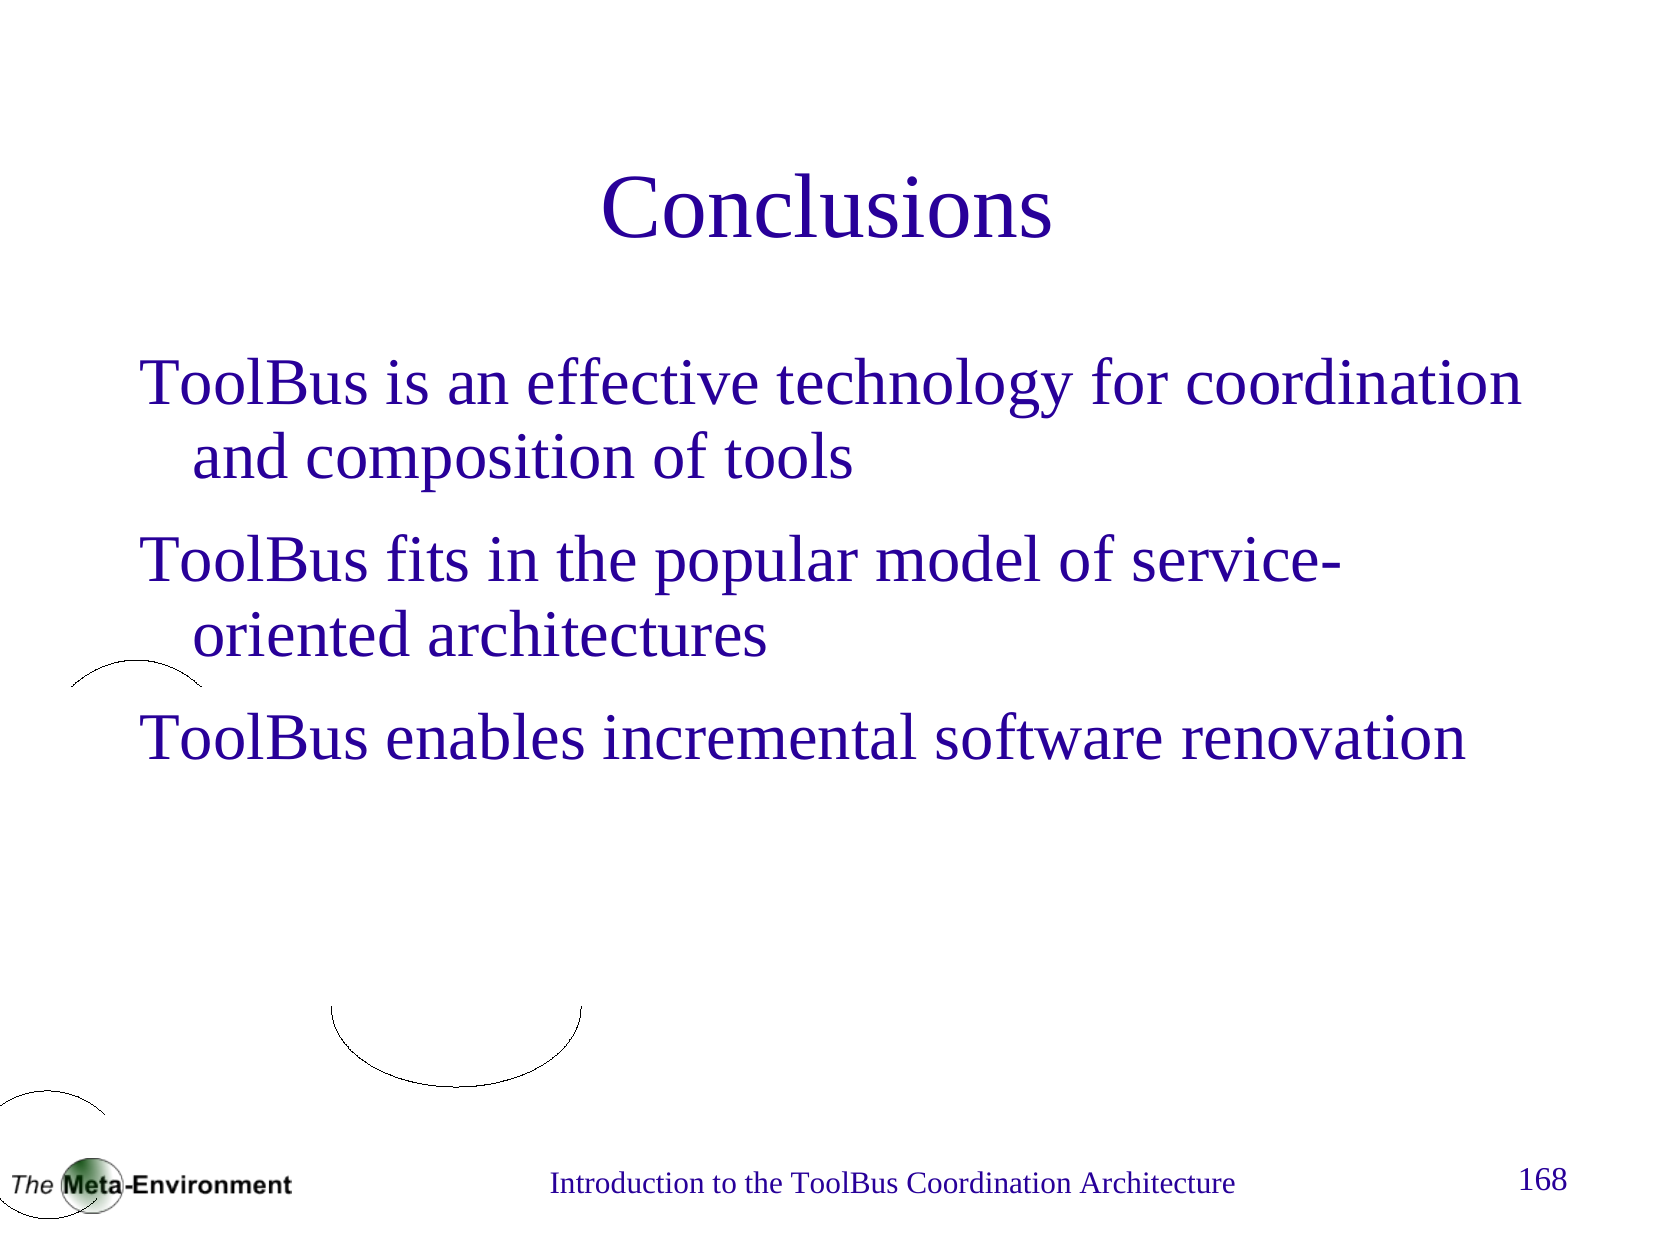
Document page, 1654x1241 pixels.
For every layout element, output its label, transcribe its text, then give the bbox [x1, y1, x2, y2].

title Conclusions [121, 102, 1534, 311]
list ToolBus is an effective technology for coordination and composition of tools ToolBus fits in the popular model of service-oriented architectures ToolBus enables incremental software renovation [121, 344, 1534, 1127]
picture [12, 1158, 292, 1214]
